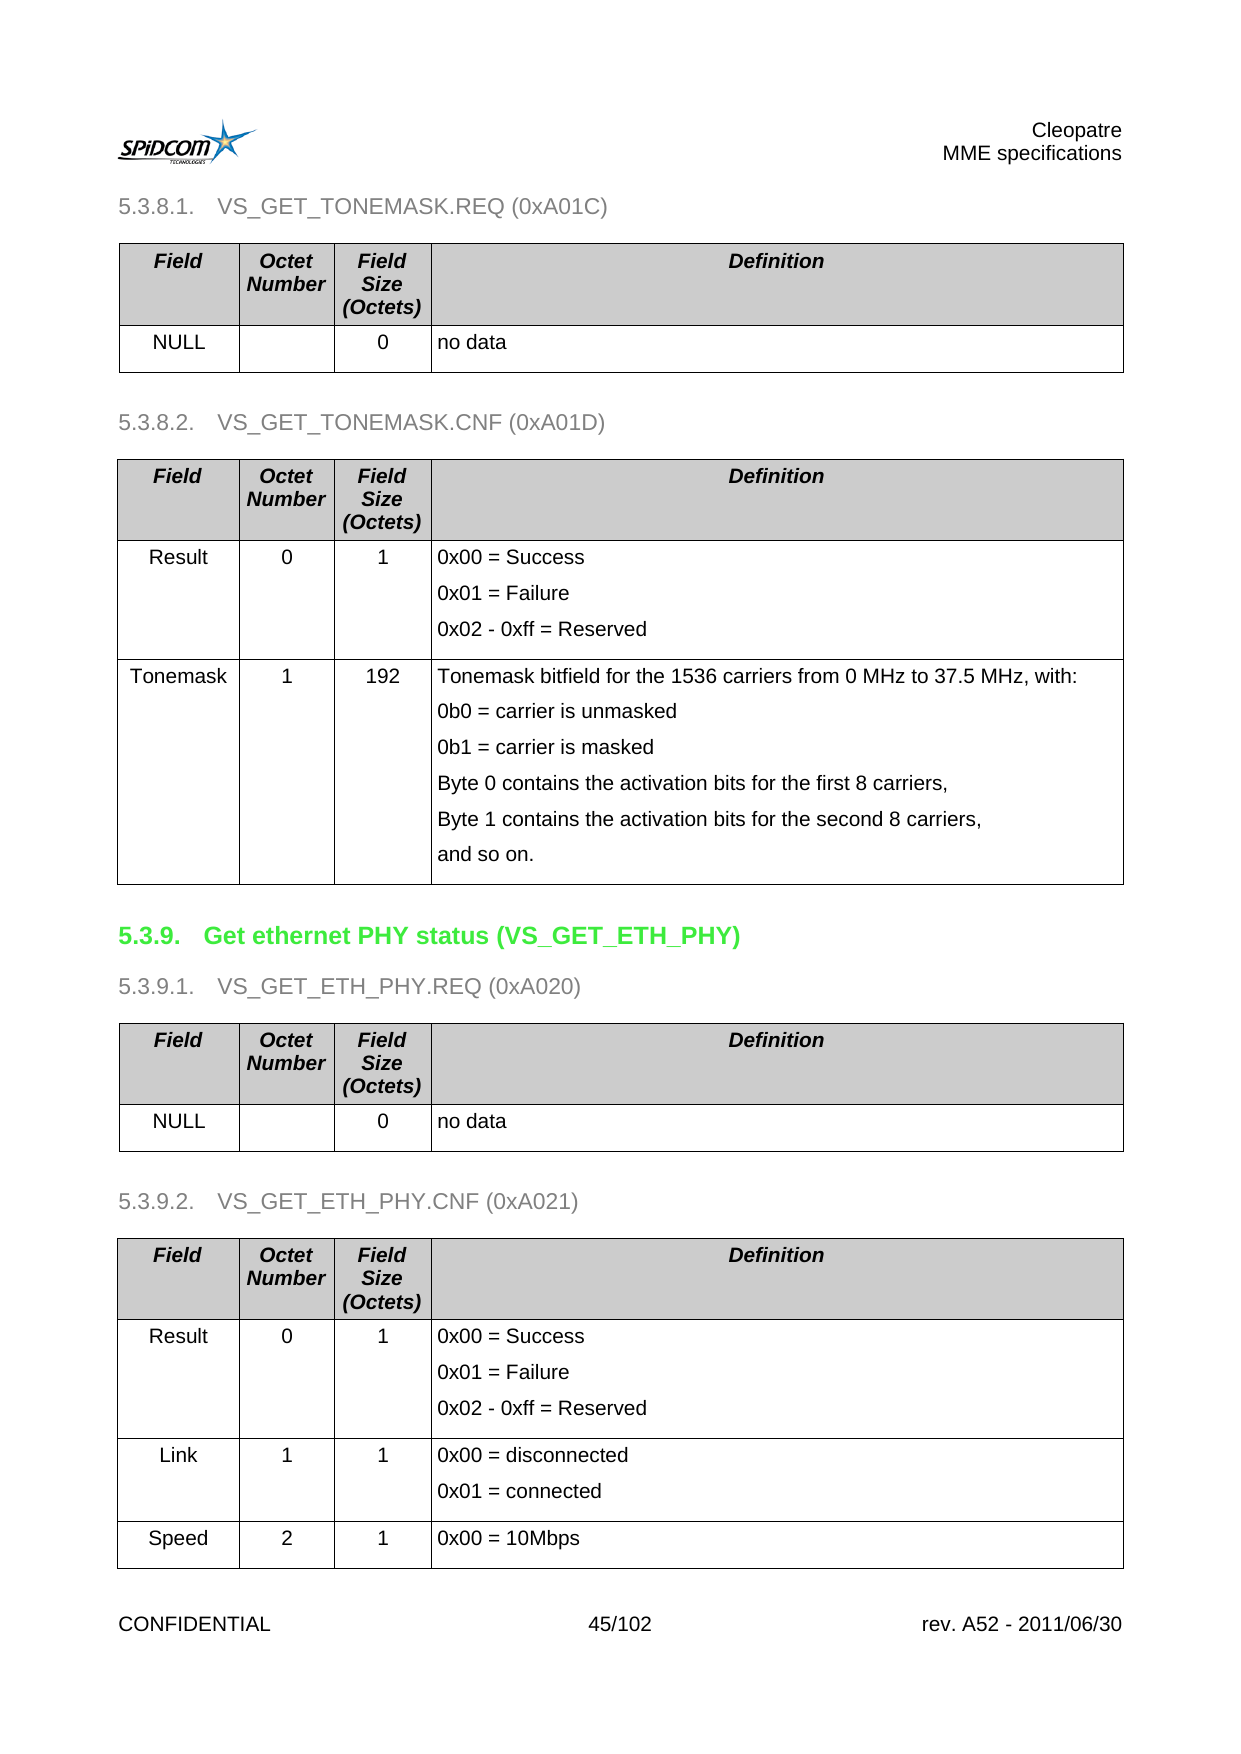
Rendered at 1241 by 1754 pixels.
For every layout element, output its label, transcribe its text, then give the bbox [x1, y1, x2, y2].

table_cell Link [118, 1439, 239, 1521]
table_cell Result [118, 541, 239, 659]
table_cell Result [118, 1320, 239, 1438]
table_cell no data [432, 1105, 1123, 1151]
table_cell 0 [240, 1320, 334, 1438]
table_cell [240, 1105, 334, 1151]
table_header Definition [432, 244, 1123, 325]
table_cell 0 [335, 326, 431, 372]
table_header Field Size (Octets) [335, 460, 431, 540]
subtitle VS_GET_ETH_PHY.CNF (0xA021) [118, 1189, 1122, 1214]
table_cell 1 [335, 1320, 431, 1438]
table_header Field Size (Octets) [335, 244, 431, 325]
table_header Field [120, 1024, 239, 1104]
table_cell 0 [240, 541, 334, 659]
table_header Octet Number [240, 1239, 334, 1319]
table_header Definition [432, 1024, 1123, 1104]
table_cell Speed [118, 1522, 239, 1568]
table_cell 1 [335, 1522, 431, 1568]
table_cell Tonemask [118, 660, 239, 884]
table_header Octet Number [240, 460, 334, 540]
table_cell [240, 326, 334, 372]
table_cell Tonemask bitfield for the 1536 carriers from 0 MHz to 37.5 MHz, with: 0b0 = carrier is unmasked 0b1 = carrier is masked Byte 0 contains the activation bits for the first 8 carriers, Byte 1 contains the activation bits for the second 8 carriers, and so on. [432, 660, 1123, 884]
table_cell NULL [120, 326, 239, 372]
table_header Field [120, 244, 239, 325]
table_cell no data [432, 326, 1123, 372]
subtitle Get ethernet PHY status (VS_GET_ETH_PHY) [118, 922, 1122, 950]
table_cell 0x00 = 10Mbps [432, 1522, 1123, 1568]
table_cell 1 [240, 660, 334, 884]
table_cell 192 [335, 660, 431, 884]
table_cell 1 [335, 1439, 431, 1521]
table_header Octet Number [240, 1024, 334, 1104]
table_header Definition [432, 1239, 1123, 1319]
subtitle VS_GET_TONEMASK.CNF (0xA01D) [118, 409, 1122, 435]
table_cell 1 [335, 541, 431, 659]
table_cell 2 [240, 1522, 334, 1568]
table_header Field [118, 460, 239, 540]
subtitle VS_GET_TONEMASK.REQ (0xA01C) [118, 194, 1122, 220]
picture [117, 118, 258, 165]
table_header Octet Number [240, 244, 334, 325]
table_cell NULL [120, 1105, 239, 1151]
table_cell 1 [240, 1439, 334, 1521]
table_cell 0x00 = Success 0x01 = Failure 0x02 - 0xff = Reserved [432, 541, 1123, 659]
table_header Field [118, 1239, 239, 1319]
table_header Definition [432, 460, 1123, 540]
table_header Field Size (Octets) [335, 1239, 431, 1319]
table_cell 0x00 = disconnected 0x01 = connected [432, 1439, 1123, 1521]
table_header Field Size (Octets) [335, 1024, 431, 1104]
table_cell 0 [335, 1105, 431, 1151]
subtitle VS_GET_ETH_PHY.REQ (0xA020) [118, 973, 1122, 999]
table_cell 0x00 = Success 0x01 = Failure 0x02 - 0xff = Reserved [432, 1320, 1123, 1438]
